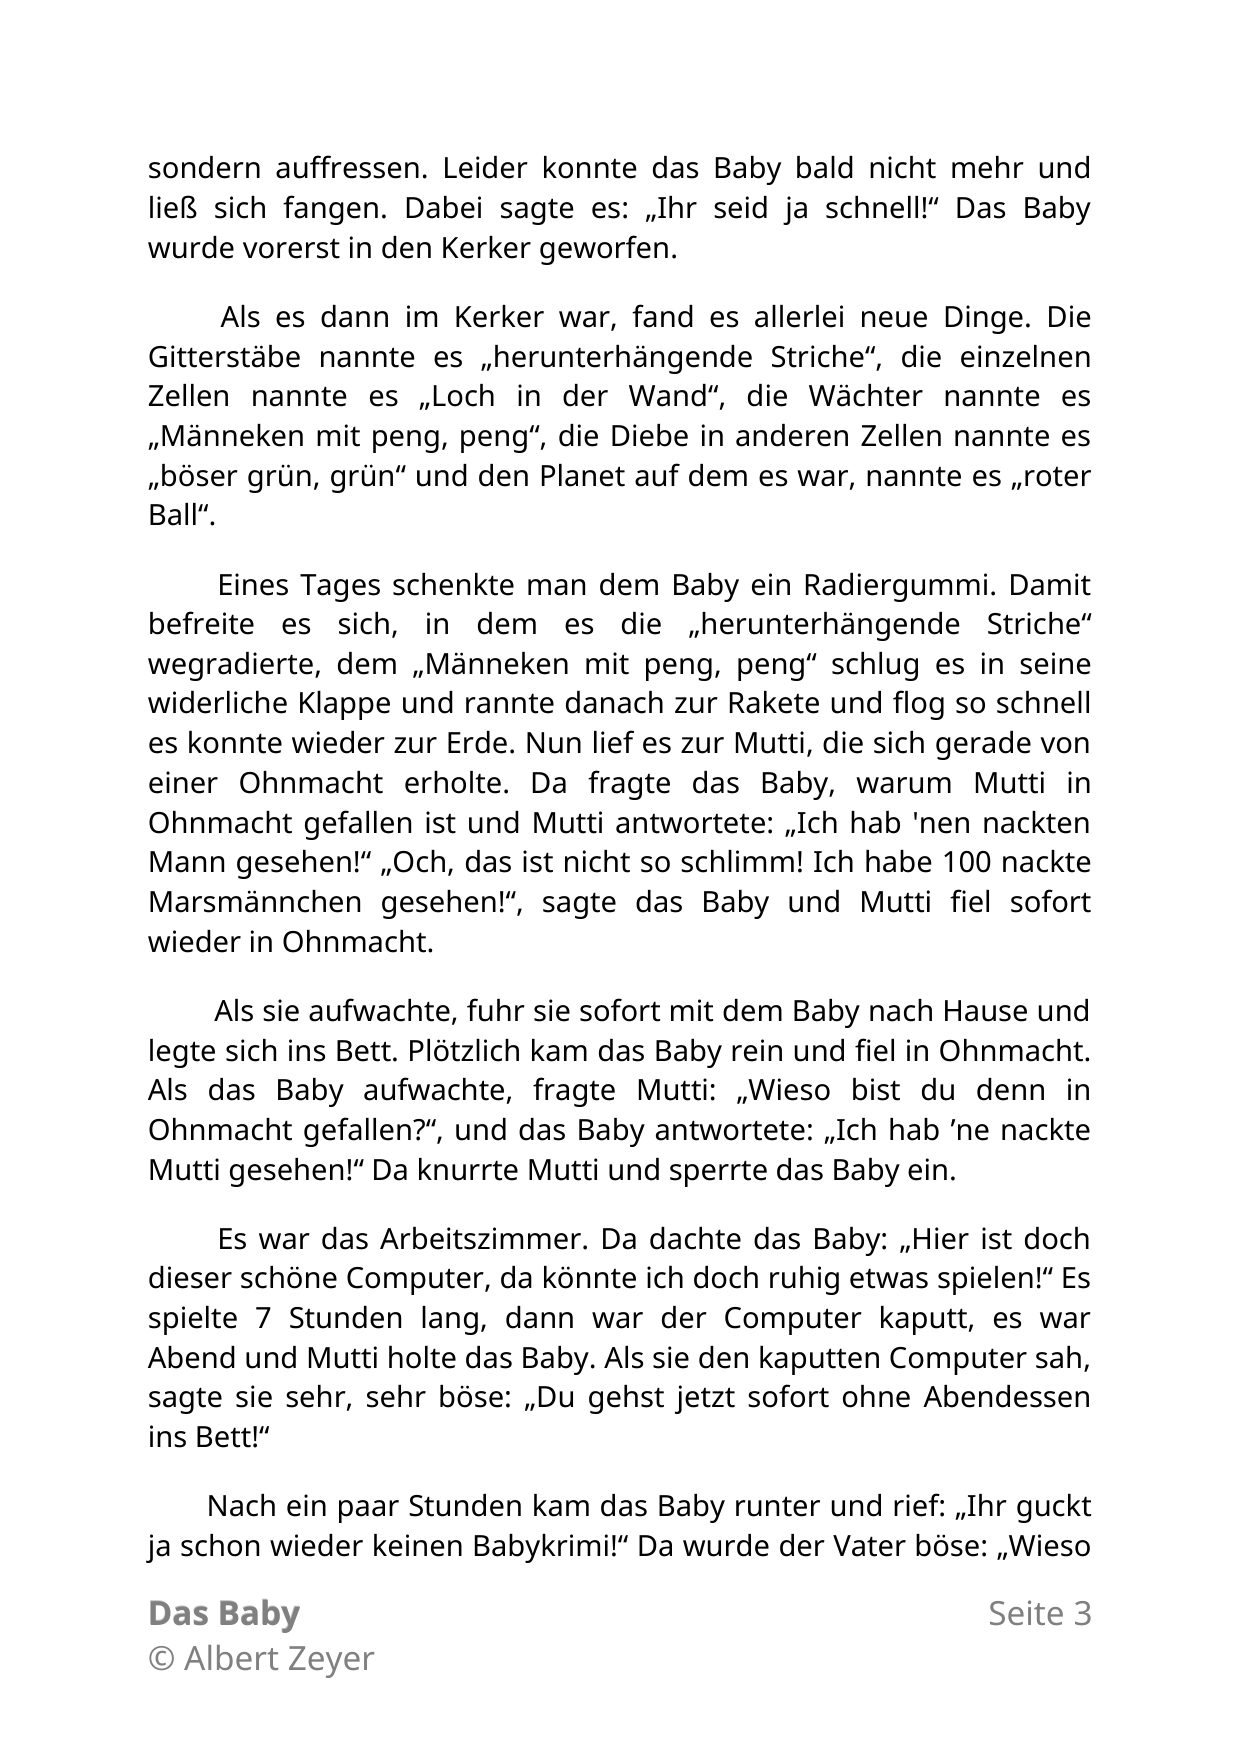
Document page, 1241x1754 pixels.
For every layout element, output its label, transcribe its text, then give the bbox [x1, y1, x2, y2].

text Als sie aufwachte, fuhr sie sofort mit dem Baby nach Hause und legte sich ins Bett. Plötzlich kam das Baby rein und fiel in Ohnmacht. Als das Baby aufwachte, fragte Mutti: „Wieso bist du denn in Ohnmacht gefallen?“, und das Baby antwortete: „Ich hab ’ne nackte Mutti gesehen!“ Da knurrte Mutti und sperrte das Baby ein. [148, 990, 1092, 1188]
text Eines Tages schenkte man dem Baby ein Radiergummi. Damit befreite es sich, in dem es die „herunterhängende Striche“ wegradierte, dem „Männeken mit peng, peng“ schlug es in seine widerliche Klappe und rannte danach zur Rakete und flog so schnell es konnte wieder zur Erde. Nun lief es zur Mutti, die sich gerade von einer Ohnmacht erholte. Da fragte das Baby, warum Mutti in Ohnmacht gefallen ist und Mutti antwortete: „Ich hab 'nen nackten Mann gesehen!“ „Och, das ist nicht so schlimm! Ich habe 100 nackte Marsmännchen gesehen!“, sagte das Baby und Mutti fiel sofort wieder in Ohnmacht. [148, 564, 1092, 961]
text Nach ein paar Stunden kam das Baby runter und rief: „Ihr guckt ja schon wieder keinen Babykrimi!“ Da wurde der Vater böse: „Wieso [148, 1486, 1092, 1565]
text Es war das Arbeitszimmer. Da dachte das Baby: „Hier ist doch dieser schöne Computer, da könnte ich doch ruhig etwas spielen!“ Es spielte 7 Stunden lang, dann war der Computer kaputt, es war Abend und Mutti holte das Baby. Als sie den kaputten Computer sah, sagte sie sehr, sehr böse: „Du gehst jetzt sofort ohne Abendessen ins Bett!“ [148, 1218, 1092, 1456]
text sondern auffressen. Leider konnte das Baby bald nicht mehr und ließ sich fangen. Dabei sagte es: „Ihr seid ja schnell!“ Das Baby wurde vorerst in den Kerker geworfen. [148, 148, 1092, 267]
text Als es dann im Kerker war, fand es allerlei neue Dinge. Die Gitterstäbe nannte es „herunterhängende Striche“, die einzelnen Zellen nannte es „Loch in der Wand“, die Wächter nannte es „Männeken mit peng, peng“, die Diebe in anderen Zellen nannte es „böser grün, grün“ und den Planet auf dem es war, nannte es „roter Ball“. [148, 296, 1092, 534]
